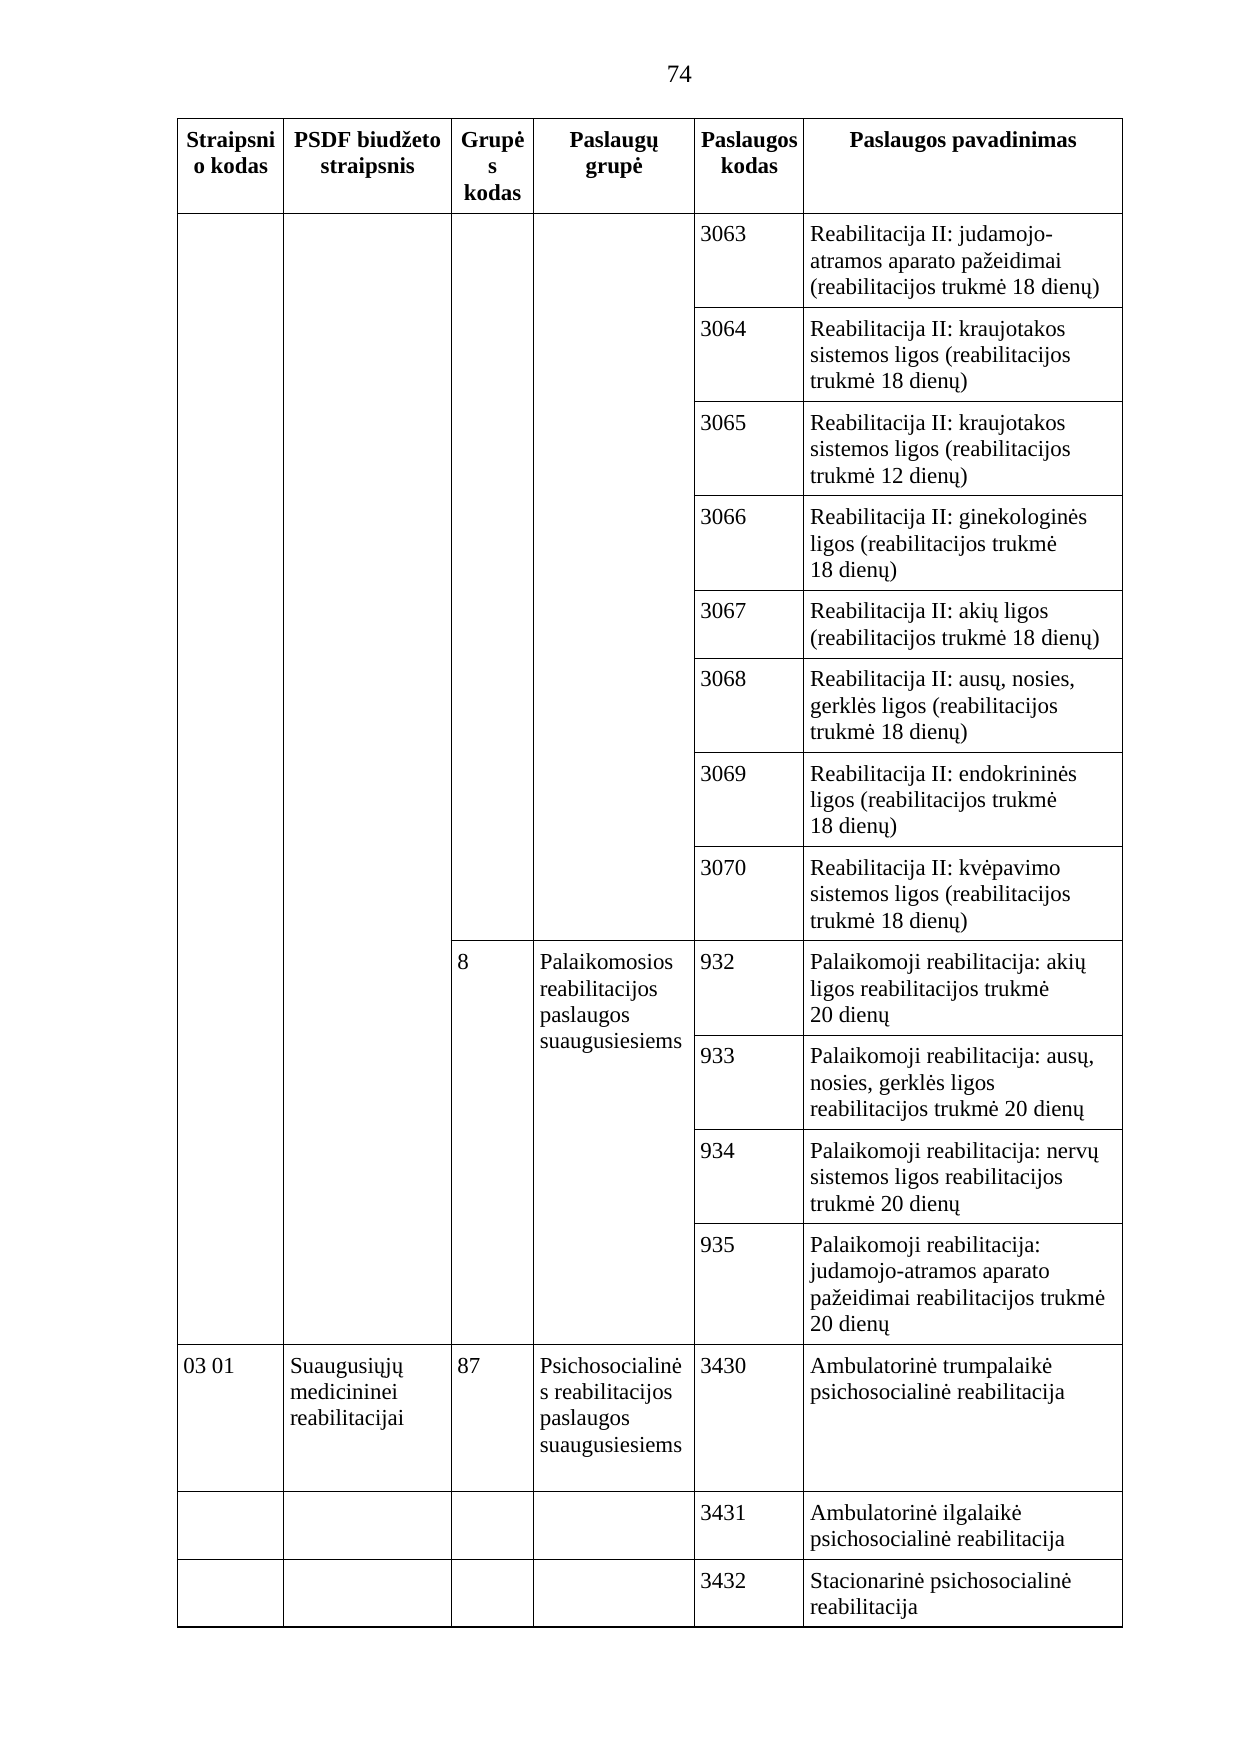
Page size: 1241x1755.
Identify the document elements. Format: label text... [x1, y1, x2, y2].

table_cell [284, 495, 451, 589]
table_cell [178, 658, 283, 752]
table_cell Ambulatorinė ilgalaikė psichosocialinė reabilitacija [804, 1492, 1122, 1558]
table_cell Stacionarinė psichosocialinė reabilitacija [804, 1560, 1122, 1626]
table_cell [178, 1560, 283, 1626]
table_cell Palaikomoji reabilitacija: nervų sistemos ligos reabilitacijos trukmė 20 dienų [804, 1130, 1122, 1223]
table_cell [452, 1492, 533, 1558]
table_cell [178, 1129, 283, 1223]
table_cell [534, 401, 694, 495]
table_cell 933 [695, 1036, 803, 1129]
table_cell [284, 590, 451, 657]
table_cell [452, 1560, 533, 1626]
table_cell [178, 1223, 283, 1344]
table_cell [452, 1035, 533, 1129]
table_cell [534, 658, 694, 752]
table_cell Psichosocialinės reabilitacijos paslaugos suaugusiesiems [534, 1345, 694, 1491]
table_cell 3069 [695, 753, 803, 846]
table_cell Suaugusiųjų medicininei reabilitacijai [284, 1345, 451, 1491]
table_cell 934 [695, 1130, 803, 1223]
table_cell 3432 [695, 1560, 803, 1626]
table_cell 3070 [695, 847, 803, 940]
table_cell Reabilitacija II: kraujotakos sistemos ligos (reabilitacijos trukmė 18 dienų) [804, 308, 1122, 401]
table_cell 3066 [695, 496, 803, 589]
table_cell [452, 658, 533, 752]
table_cell [284, 1492, 451, 1558]
table_cell 87 [452, 1345, 533, 1491]
table_cell [284, 846, 451, 940]
table_cell [284, 401, 451, 495]
table_cell [284, 1035, 451, 1129]
table_cell [284, 658, 451, 752]
table_cell [452, 495, 533, 589]
table_cell Reabilitacija II: ginekologinės ligos (reabilitacijos trukmė 18 dienų) [804, 496, 1122, 589]
table_cell Reabilitacija II: judamojo-atramos aparato pažeidimai (reabilitacijos trukmė 18 dienų) [804, 214, 1122, 307]
table_cell 935 [695, 1224, 803, 1344]
table_cell [284, 214, 451, 307]
table_cell [534, 214, 694, 307]
table_cell [284, 1560, 451, 1626]
table_cell [284, 307, 451, 401]
table_cell [534, 590, 694, 657]
table_cell 3064 [695, 308, 803, 401]
table_cell [452, 1129, 533, 1223]
table_header Grupės kodas [452, 119, 533, 212]
table_cell [178, 590, 283, 657]
table_cell 3067 [695, 591, 803, 657]
table_cell [534, 495, 694, 589]
table_cell Palaikomoji reabilitacija: judamojo-atramos aparato pažeidimai reabilitacijos trukmė 20 dienų [804, 1224, 1122, 1344]
table_cell [178, 752, 283, 846]
table_cell Palaikomoji reabilitacija: akių ligos reabilitacijos trukmė 20 dienų [804, 941, 1122, 1034]
table_cell 03 01 [178, 1345, 283, 1491]
table_cell Palaikomoji reabilitacija: ausų, nosies, gerklės ligos reabilitacijos trukmė 20 dienų [804, 1036, 1122, 1129]
table_cell Reabilitacija II: ausų, nosies, gerklės ligos (reabilitacijos trukmė 18 dienų) [804, 659, 1122, 752]
table_cell Reabilitacija II: endokrininės ligos (reabilitacijos trukmė 18 dienų) [804, 753, 1122, 846]
table_cell [534, 752, 694, 846]
table_cell [452, 214, 533, 307]
table_cell 3431 [695, 1492, 803, 1558]
table_cell 3430 [695, 1345, 803, 1491]
table_cell [452, 1223, 533, 1344]
table_cell [178, 307, 283, 401]
table_cell [452, 846, 533, 940]
table_cell Reabilitacija II: kraujotakos sistemos ligos (reabilitacijos trukmė 12 dienų) [804, 402, 1122, 495]
table_cell [534, 1223, 694, 1344]
table_cell [284, 1223, 451, 1344]
table_header Paslaugų grupė [534, 119, 694, 212]
table_cell [534, 846, 694, 940]
table_cell [178, 214, 283, 307]
table_cell [178, 1492, 283, 1558]
table_cell [534, 307, 694, 401]
table_header Paslaugos kodas [695, 119, 803, 212]
table_cell 3063 [695, 214, 803, 307]
table_cell [178, 1035, 283, 1129]
table_header Straipsnio kodas [178, 119, 283, 212]
table_cell [178, 846, 283, 940]
table_cell 3065 [695, 402, 803, 495]
table_header PSDF biudžeto straipsnis [284, 119, 451, 212]
table_header Paslaugos pavadinimas [804, 119, 1122, 212]
table_cell Reabilitacija II: kvėpavimo sistemos ligos (reabilitacijos trukmė 18 dienų) [804, 847, 1122, 940]
table_cell [178, 495, 283, 589]
table_cell [284, 752, 451, 846]
table_cell [452, 752, 533, 846]
table_cell 3068 [695, 659, 803, 752]
table_cell [284, 940, 451, 1034]
table_cell Palaikomosios reabilitacijos paslaugos suaugusiesiems [534, 941, 694, 1129]
table_cell [534, 1560, 694, 1626]
table_cell 8 [452, 941, 533, 1034]
table_cell [284, 1129, 451, 1223]
table_cell Ambulatorinė trumpalaikė psichosocialinė reabilitacija [804, 1345, 1122, 1491]
table_cell [534, 1492, 694, 1558]
table_cell [178, 940, 283, 1034]
table_cell [452, 590, 533, 657]
table_cell Reabilitacija II: akių ligos (reabilitacijos trukmė 18 dienų) [804, 591, 1122, 657]
table_cell [452, 307, 533, 401]
table_cell [178, 401, 283, 495]
table_cell 932 [695, 941, 803, 1034]
table_cell [452, 401, 533, 495]
table_cell [534, 1129, 694, 1223]
